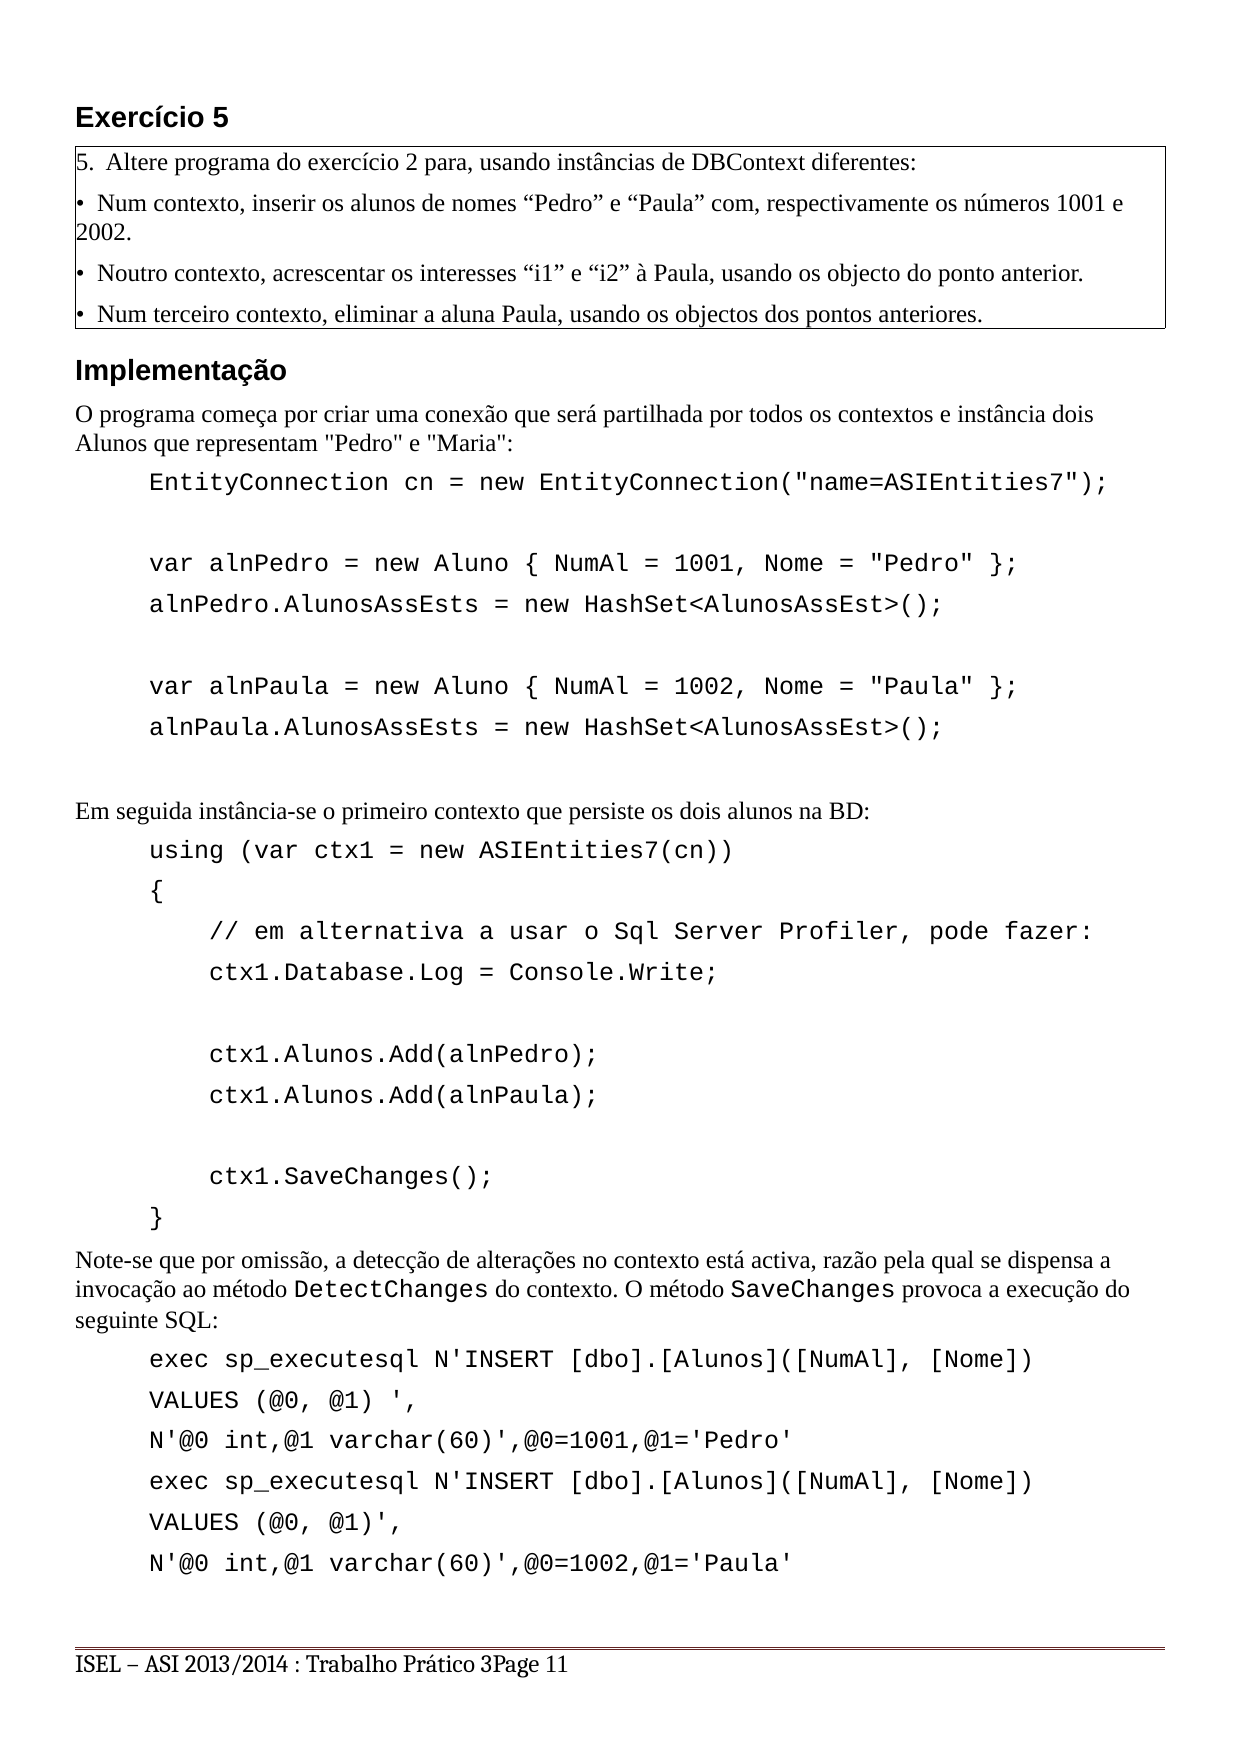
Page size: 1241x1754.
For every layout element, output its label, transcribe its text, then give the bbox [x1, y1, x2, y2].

text ctx1.Alunos.Add(alnPaula); [149, 1082, 1165, 1111]
text ctx1.SaveChanges(); [149, 1164, 1165, 1192]
text VALUES (@0, @1) ', [149, 1387, 1165, 1416]
text Note-se que por omissão, a detecção de alterações no contexto está activa, razão pela qual se dispensa a invocação ao método DetectChanges do contexto. O método SaveChanges provoca a execução do seguinte SQL: [75, 1246, 1165, 1334]
text EntityConnection cn = new EntityConnection("name=ASIEntities7"); [149, 469, 1165, 498]
text var alnPaula = new Aluno { NumAl = 1002, Nome = "Paula" }; [149, 673, 1165, 702]
text alnPedro.AlunosAssEsts = new HashSet<AlunosAssEst>(); [149, 592, 1165, 620]
text N'@0 int,@1 varchar(60)',@0=1001,@1='Pedro' [149, 1428, 1165, 1456]
text ctx1.Alunos.Add(alnPedro); [149, 1041, 1165, 1070]
text N'@0 int,@1 varchar(60)',@0=1002,@1='Paula' [149, 1551, 1165, 1579]
text var alnPedro = new Aluno { NumAl = 1001, Nome = "Pedro" }; [149, 551, 1165, 579]
text exec sp_executesql N'INSERT [dbo].[Alunos]([NumAl], [Nome]) [149, 1469, 1165, 1497]
text 5. Altere programa do exercício 2 para, usando instâncias de DBContext diferentes: [76, 147, 1165, 175]
text ctx1.Database.Log = Console.Write; [149, 960, 1165, 988]
text exec sp_executesql N'INSERT [dbo].[Alunos]([NumAl], [Nome]) [149, 1346, 1165, 1375]
text alnPaula.AlunosAssEsts = new HashSet<AlunosAssEst>(); [149, 714, 1165, 743]
subtitle Exercício 5 [75, 100, 1165, 133]
text • Num contexto, inserir os alunos de nomes “Pedro” e “Paula” com, respectivamente os números 1001 e 2002. [76, 187, 1165, 245]
text using (var ctx1 = new ASIEntities7(cn)) [149, 837, 1165, 866]
text { [149, 878, 1165, 906]
text VALUES (@0, @1)', [149, 1510, 1165, 1538]
text • Noutro contexto, acrescentar os interesses “i1” e “i2” à Paula, usando os objecto do ponto anterior. [76, 257, 1165, 287]
text Em seguida instância-se o primeiro contexto que persiste os dois alunos na BD: [75, 796, 1165, 825]
text • Num terceiro contexto, eliminar a aluna Paula, usando os objectos dos pontos anteriores. [76, 298, 1165, 328]
text // em alternativa a usar o Sql Server Profiler, pode fazer: [149, 919, 1165, 947]
text } [149, 1205, 1165, 1233]
subtitle Implementação [75, 353, 1165, 387]
text O programa começa por criar uma conexão que será partilhada por todos os contextos e instância dois Alunos que representam "Pedro" e "Maria": [75, 399, 1165, 457]
